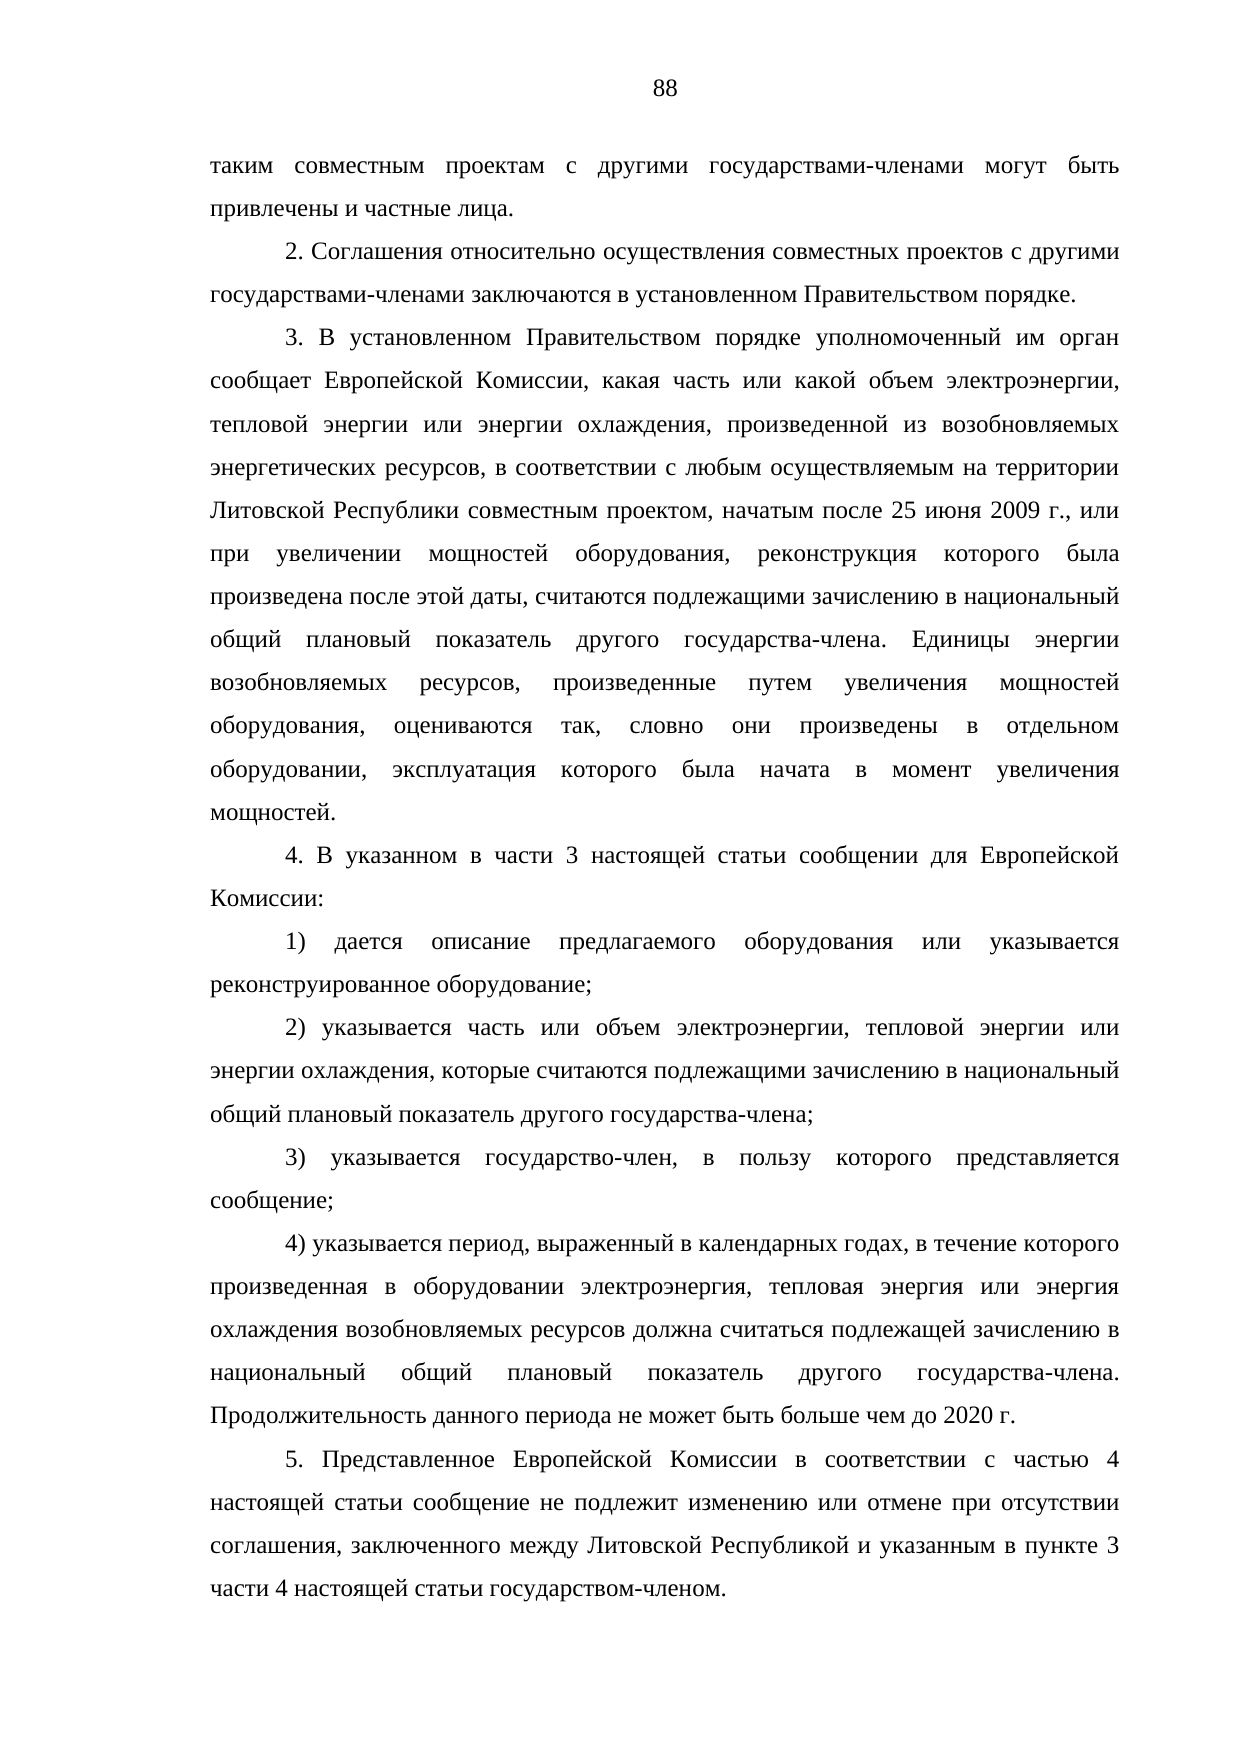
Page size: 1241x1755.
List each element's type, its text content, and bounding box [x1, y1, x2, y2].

text 2) указывается часть или объем электроэнергии, тепловой энергии или энергии охлаждения, которые считаются подлежащими зачислению в национальный общий плановый показатель другого государства-члена; [210, 1012, 1120, 1127]
text 3) указывается государство-член, в пользу которого представляется сообщение; [210, 1142, 1120, 1214]
text 4) указывается период, выраженный в календарных годах, в течение которого произведенная в оборудовании электроэнергия, тепловая энергия или энергия охлаждения возобновляемых ресурсов должна считаться подлежащей зачислению в национальный общий плановый показатель другого государства-члена. Продолжительность данного периода не может быть больше чем до 2020 г. [210, 1228, 1120, 1429]
text 3. В установленном Правительством порядке уполномоченный им орган сообщает Европейской Комиссии, какая часть или какой объем электроэнергии, тепловой энергии или энергии охлаждения, произведенной из возобновляемых энергетических ресурсов, в соответствии с любым осуществляемым на территории Литовской Республики совместным проектом, начатым после 25 июня 2009 г., или при увеличении мощностей оборудования, реконструкция которого была произведена после этой даты, считаются подлежащими зачислению в национальный общий плановый показатель другого государства-члена. Единицы энергии возобновляемых ресурсов, произведенные путем увеличения мощностей оборудования, оцениваются так, словно они произведены в отдельном оборудовании, эксплуатация которого была начата в момент увеличения мощностей. [210, 322, 1120, 826]
text таким совместным проектам с другими государствами-членами могут быть привлечены и частные лица. [210, 150, 1120, 222]
text 5. Представленное Европейской Комиссии в соответствии с частью 4 настоящей статьи сообщение не подлежит изменению или отмене при отсутствии соглашения, заключенного между Литовской Республикой и указанным в пункте 3 части 4 настоящей статьи государством-членом. [210, 1444, 1120, 1602]
text 1) дается описание предлагаемого оборудования или указывается реконструированное оборудование; [210, 926, 1120, 998]
text 2. Соглашения относительно осуществления совместных проектов с другими государствами-членами заключаются в установленном Правительством порядке. [210, 236, 1120, 308]
text 4. В указанном в части 3 настоящей статьи сообщении для Европейской Комиссии: [210, 840, 1120, 912]
